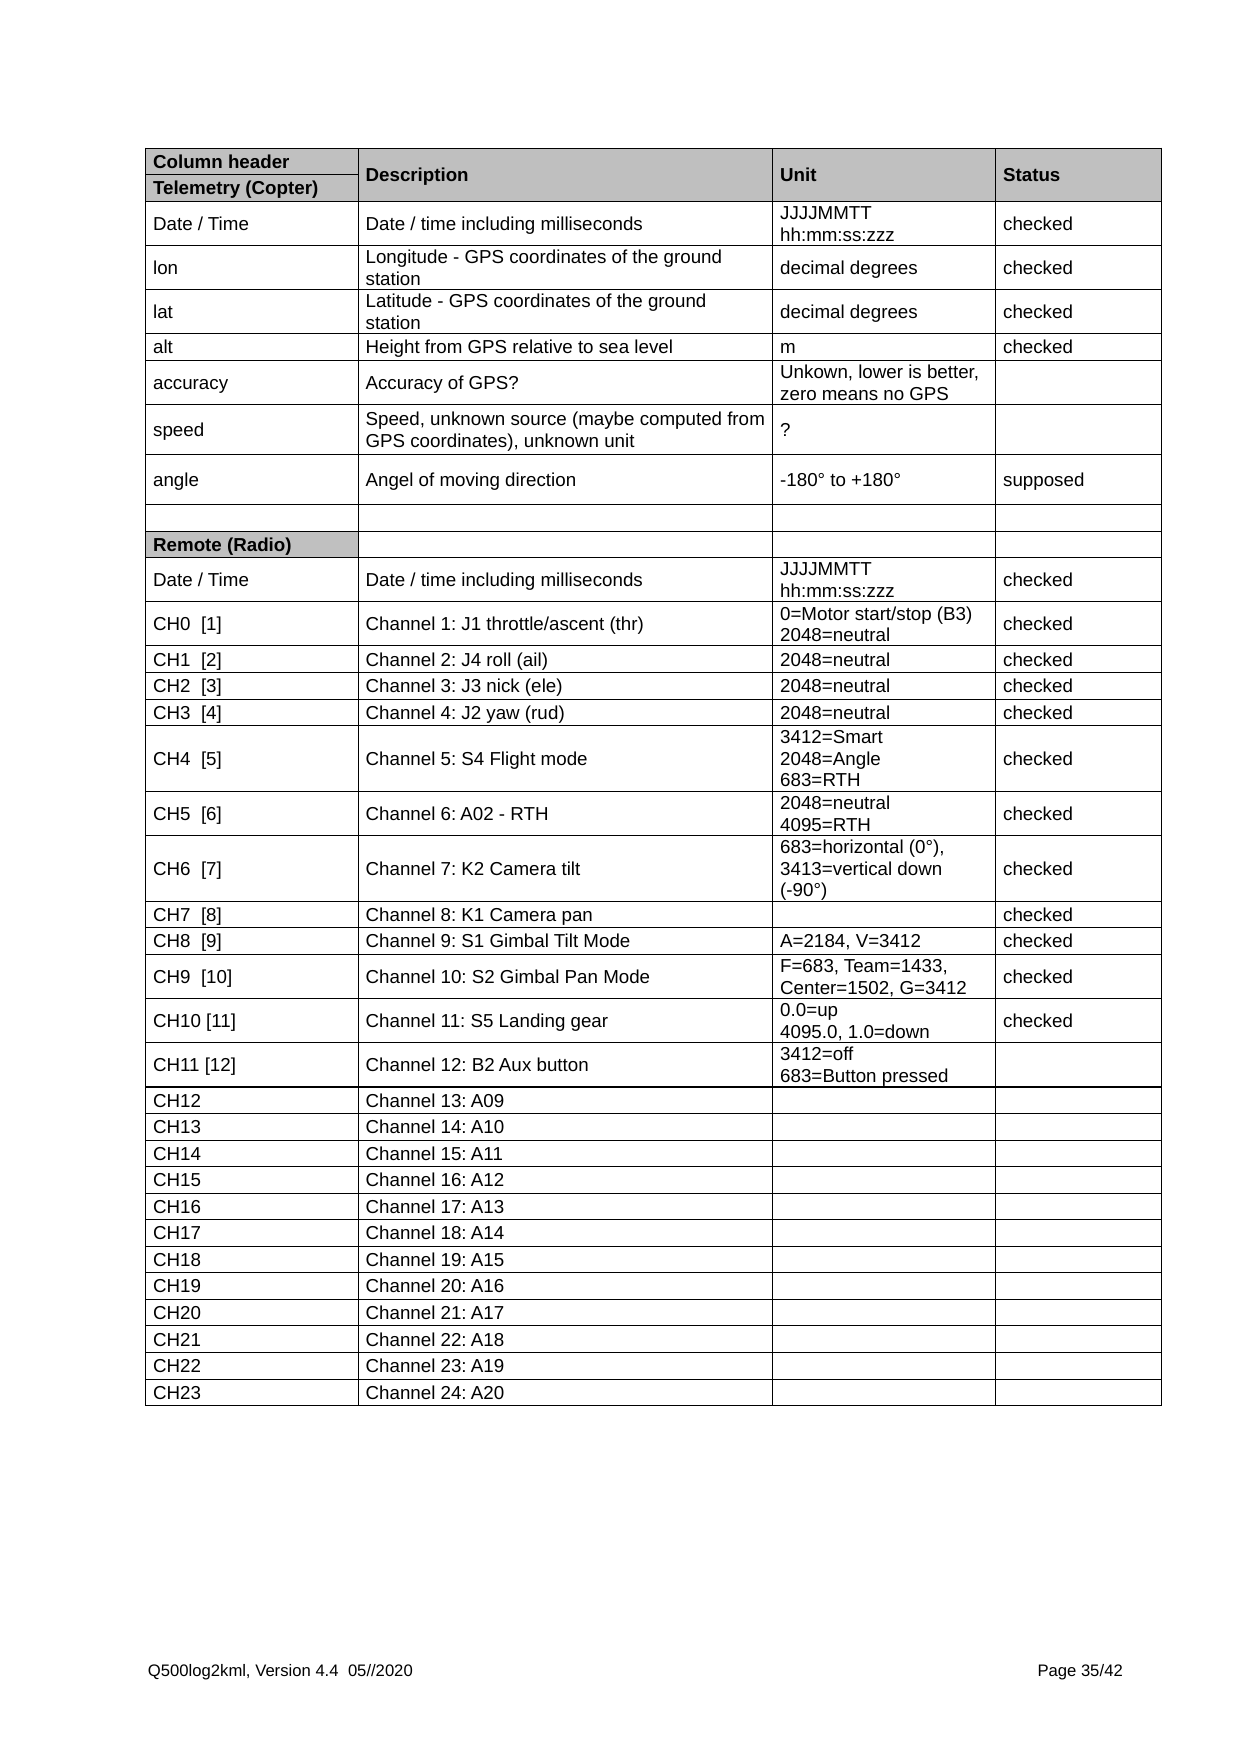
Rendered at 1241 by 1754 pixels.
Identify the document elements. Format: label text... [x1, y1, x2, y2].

table_cell checked [996, 902, 1161, 927]
table_cell 2048=neutral [773, 700, 995, 725]
table_cell [773, 1353, 995, 1378]
table_cell Channel 7: K2 Camera tilt [359, 836, 772, 901]
table_cell [996, 1167, 1161, 1193]
table_header Status [996, 149, 1161, 201]
table_cell lat [146, 290, 358, 333]
table_cell ? [773, 405, 995, 454]
table_cell angle [146, 455, 358, 504]
table_cell 0=Motor start/stop (B3) 2048=neutral [773, 602, 995, 645]
table_cell Channel 22: A18 [359, 1326, 772, 1352]
table_cell CH12 [146, 1088, 358, 1113]
table_cell Height from GPS relative to sea level [359, 334, 772, 360]
table_cell CH4 [5] [146, 726, 358, 791]
table_cell CH9 [10] [146, 955, 358, 998]
table_cell Channel 6: A02 - RTH [359, 792, 772, 835]
table_cell [996, 1273, 1161, 1299]
table_cell CH20 [146, 1300, 358, 1325]
table_header Unit [773, 149, 995, 201]
table_cell [996, 1300, 1161, 1325]
table_cell 2048=neutral [773, 673, 995, 698]
table_cell [773, 1088, 995, 1113]
table_cell [996, 532, 1161, 557]
table_cell [996, 505, 1161, 531]
table_cell Channel 8: K1 Camera pan [359, 902, 772, 927]
table_cell [773, 505, 995, 531]
table_cell Channel 18: A14 [359, 1220, 772, 1246]
table_cell accuracy [146, 361, 358, 404]
table_cell CH11 [12] [146, 1043, 358, 1086]
table_cell [996, 1088, 1161, 1113]
table_cell CH19 [146, 1273, 358, 1299]
table_cell 2048=neutral [773, 646, 995, 672]
table_cell checked [996, 646, 1161, 672]
table_cell -180° to +180° [773, 455, 995, 504]
table_cell alt [146, 334, 358, 360]
table_cell [996, 1114, 1161, 1139]
table_header Description [359, 149, 772, 201]
table_cell [773, 1220, 995, 1246]
table_cell [773, 1326, 995, 1352]
table_cell CH8 [9] [146, 928, 358, 954]
table_cell checked [996, 558, 1161, 601]
table_cell [996, 405, 1161, 454]
table_cell CH22 [146, 1353, 358, 1378]
table_cell Channel 4: J2 yaw (rud) [359, 700, 772, 725]
table_cell Channel 23: A19 [359, 1353, 772, 1378]
table_cell CH0 [1] [146, 602, 358, 645]
table_cell 3412=off 683=Button pressed [773, 1043, 995, 1086]
table_cell Channel 16: A12 [359, 1167, 772, 1193]
table_cell checked [996, 700, 1161, 725]
table_cell Accuracy of GPS? [359, 361, 772, 404]
table_cell supposed [996, 455, 1161, 504]
table_cell Channel 12: B2 Aux button [359, 1043, 772, 1086]
table_cell JJJJMMTT hh:mm:ss:zzz [773, 558, 995, 601]
table_cell A=2184, V=3412 [773, 928, 995, 954]
table_cell [773, 1247, 995, 1272]
table_cell speed [146, 405, 358, 454]
table_cell Channel 5: S4 Flight mode [359, 726, 772, 791]
table_cell CH14 [146, 1141, 358, 1166]
table_cell decimal degrees [773, 246, 995, 289]
table_cell CH18 [146, 1247, 358, 1272]
table_cell [773, 1273, 995, 1299]
table_cell [773, 1141, 995, 1166]
table_cell Latitude - GPS coordinates of the ground station [359, 290, 772, 333]
table_cell Angel of moving direction [359, 455, 772, 504]
table_cell CH2 [3] [146, 673, 358, 698]
table_cell Longitude - GPS coordinates of the ground station [359, 246, 772, 289]
table_cell checked [996, 726, 1161, 791]
table_cell [996, 1326, 1161, 1352]
table_cell Channel 1: J1 throttle/ascent (thr) [359, 602, 772, 645]
table_cell [996, 1247, 1161, 1272]
table_cell lon [146, 246, 358, 289]
table_cell Date / time including milliseconds [359, 558, 772, 601]
table_cell checked [996, 602, 1161, 645]
table_cell CH1 [2] [146, 646, 358, 672]
table_cell [773, 1380, 995, 1405]
table_cell checked [996, 673, 1161, 698]
table_cell Date / Time [146, 558, 358, 601]
table_cell checked [996, 792, 1161, 835]
table_cell 3412=Smart 2048=Angle 683=RTH [773, 726, 995, 791]
table_cell Channel 3: J3 nick (ele) [359, 673, 772, 698]
table_cell Channel 17: A13 [359, 1194, 772, 1219]
table_cell Speed, unknown source (maybe computed from GPS coordinates), unknown unit [359, 405, 772, 454]
table_cell CH21 [146, 1326, 358, 1352]
table_cell decimal degrees [773, 290, 995, 333]
table_cell Telemetry (Copter) [146, 175, 358, 201]
table_cell checked [996, 202, 1161, 245]
table_cell checked [996, 999, 1161, 1042]
table_cell Remote (Radio) [146, 532, 358, 557]
table_cell Channel 9: S1 Gimbal Tilt Mode [359, 928, 772, 954]
table_cell [773, 1194, 995, 1219]
table_cell CH16 [146, 1194, 358, 1219]
table_cell checked [996, 955, 1161, 998]
table_cell F=683, Team=1433, Center=1502, G=3412 [773, 955, 995, 998]
table_cell Date / Time [146, 202, 358, 245]
table_cell Channel 20: A16 [359, 1273, 772, 1299]
table_cell CH7 [8] [146, 902, 358, 927]
table_cell CH17 [146, 1220, 358, 1246]
table_cell Unkown, lower is better, zero means no GPS [773, 361, 995, 404]
table_cell [996, 1353, 1161, 1378]
table_cell [359, 532, 772, 557]
table_cell CH13 [146, 1114, 358, 1139]
table_cell [996, 1220, 1161, 1246]
table_cell JJJJMMTT hh:mm:ss:zzz [773, 202, 995, 245]
table_cell [146, 505, 358, 531]
table_cell Channel 24: A20 [359, 1380, 772, 1405]
table_cell checked [996, 246, 1161, 289]
table_cell Date / time including milliseconds [359, 202, 772, 245]
table_cell Channel 13: A09 [359, 1088, 772, 1113]
table_cell Channel 2: J4 roll (ail) [359, 646, 772, 672]
table_cell [773, 1167, 995, 1193]
table_cell [996, 361, 1161, 404]
table_cell Channel 19: A15 [359, 1247, 772, 1272]
table_cell Channel 15: A11 [359, 1141, 772, 1166]
table_header Column header [146, 149, 358, 174]
table_cell [996, 1194, 1161, 1219]
table_cell CH6 [7] [146, 836, 358, 901]
table_cell [773, 532, 995, 557]
table_cell checked [996, 928, 1161, 954]
table_cell checked [996, 290, 1161, 333]
table_cell CH15 [146, 1167, 358, 1193]
table_cell Channel 10: S2 Gimbal Pan Mode [359, 955, 772, 998]
table_cell [773, 902, 995, 927]
table_cell CH3 [4] [146, 700, 358, 725]
table_cell 0.0=up 4095.0, 1.0=down [773, 999, 995, 1042]
table_cell CH5 [6] [146, 792, 358, 835]
table_cell [996, 1043, 1161, 1086]
table_cell 2048=neutral 4095=RTH [773, 792, 995, 835]
table_cell Channel 21: A17 [359, 1300, 772, 1325]
table_cell [996, 1380, 1161, 1405]
table_cell [996, 1141, 1161, 1166]
table_cell checked [996, 836, 1161, 901]
table_cell checked [996, 334, 1161, 360]
table_cell CH23 [146, 1380, 358, 1405]
table_cell m [773, 334, 995, 360]
table_cell [773, 1300, 995, 1325]
table_cell Channel 11: S5 Landing gear [359, 999, 772, 1042]
table_cell 683=horizontal (0°), 3413=vertical down (-90°) [773, 836, 995, 901]
table_cell [359, 505, 772, 531]
table_cell CH10 [11] [146, 999, 358, 1042]
table_cell [773, 1114, 995, 1139]
table_cell Channel 14: A10 [359, 1114, 772, 1139]
